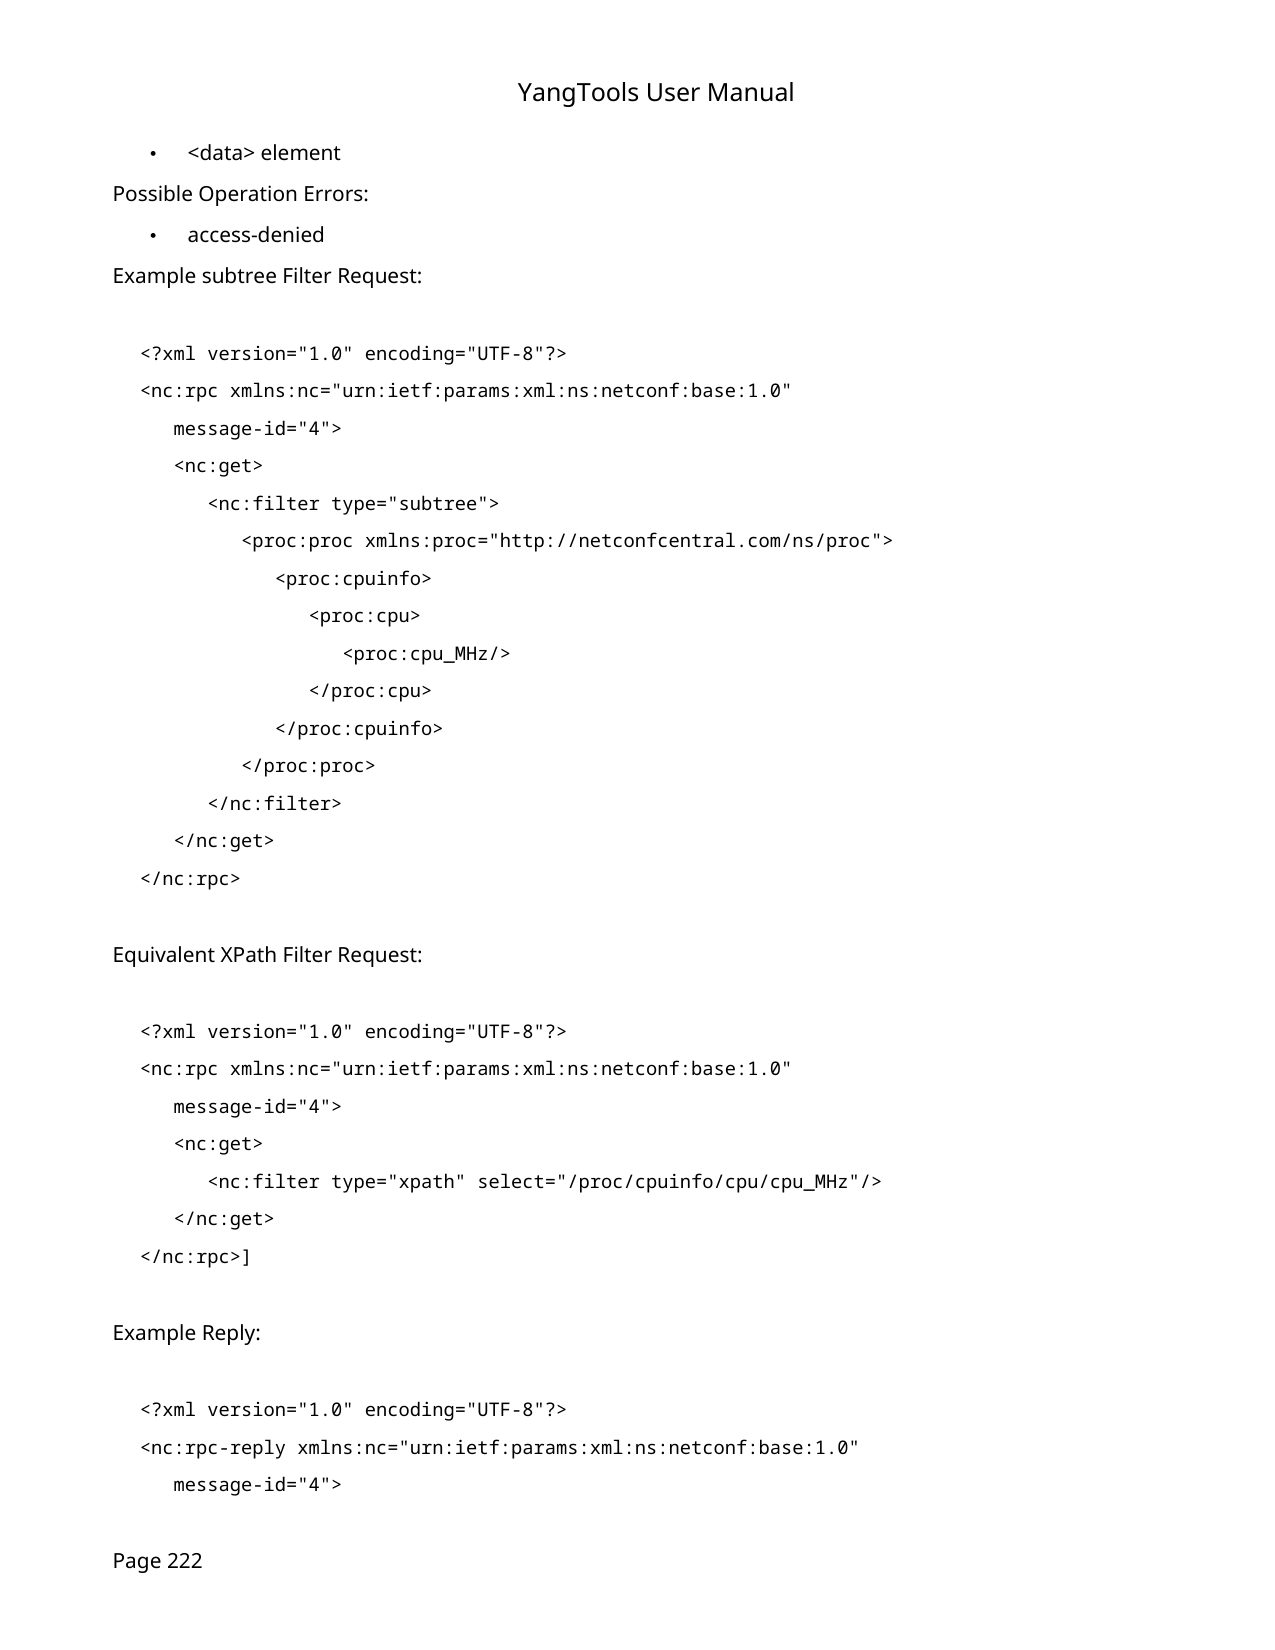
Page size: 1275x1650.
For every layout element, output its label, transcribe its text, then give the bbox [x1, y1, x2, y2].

text Equivalent XPath Filter Request: [112, 940, 1200, 968]
text </nc:filter> [139, 790, 1200, 815]
text message-id="4"> [139, 415, 1200, 440]
text <proc:cpu> [139, 602, 1200, 628]
text </proc:cpu> [139, 677, 1200, 703]
text </nc:get> [139, 827, 1200, 853]
text </proc:proc> [139, 752, 1200, 778]
text message-id="4"> [139, 1093, 1200, 1119]
text <?xml version="1.0" encoding="UTF-8"?> [139, 340, 1200, 365]
text <nc:get> [139, 1131, 1200, 1156]
list access-denied [150, 220, 1200, 249]
text Example Reply: [112, 1318, 1200, 1347]
text <proc:proc xmlns:proc="http://netconfcentral.com/ns/proc"> [139, 527, 1200, 553]
text </nc:get> [139, 1206, 1200, 1231]
text <proc:cpu_MHz/> [139, 640, 1200, 665]
list <data> element [150, 138, 1200, 167]
text <nc:rpc-reply xmlns:nc="urn:ietf:params:xml:ns:netconf:base:1.0" [139, 1434, 1200, 1460]
text Possible Operation Errors: [112, 179, 1200, 208]
text <nc:get> [139, 452, 1200, 478]
text <proc:cpuinfo> [139, 565, 1200, 590]
text Example subtree Filter Request: [112, 261, 1200, 290]
text </nc:rpc> [139, 865, 1200, 890]
text </proc:cpuinfo> [139, 715, 1200, 740]
text <nc:filter type="xpath" select="/proc/cpuinfo/cpu/cpu_MHz"/> [139, 1168, 1200, 1194]
text <?xml version="1.0" encoding="UTF-8"?> [139, 1397, 1200, 1422]
text <?xml version="1.0" encoding="UTF-8"?> [139, 1018, 1200, 1044]
text <nc:filter type="subtree"> [139, 490, 1200, 515]
text <nc:rpc xmlns:nc="urn:ietf:params:xml:ns:netconf:base:1.0" [139, 1056, 1200, 1081]
text </nc:rpc>] [139, 1243, 1200, 1269]
text message-id="4"> [139, 1472, 1200, 1497]
text <nc:rpc xmlns:nc="urn:ietf:params:xml:ns:netconf:base:1.0" [139, 377, 1200, 403]
